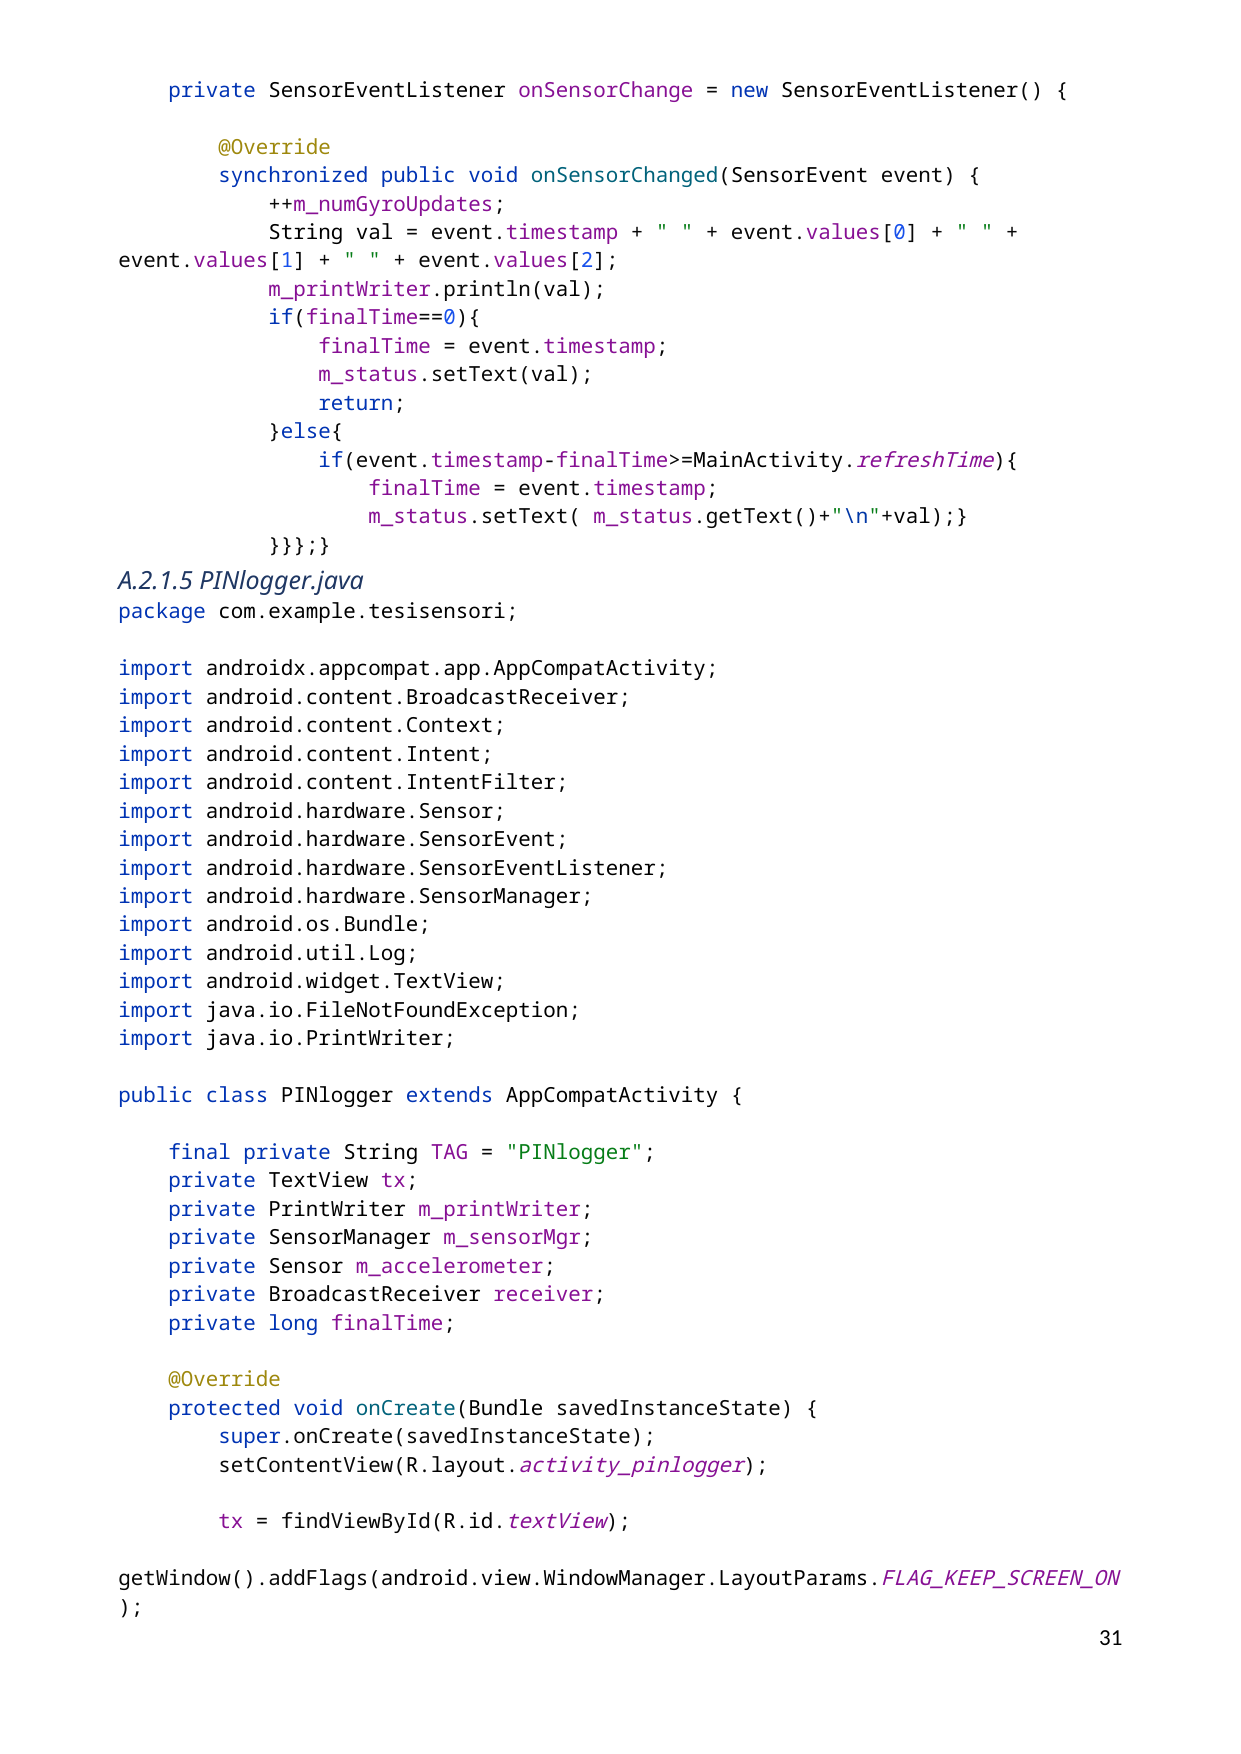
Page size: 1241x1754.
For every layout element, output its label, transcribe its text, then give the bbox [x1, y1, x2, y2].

text package com.example.tesisensori; import androidx.appcompat.app.AppCompatActivity; import android.content.BroadcastReceiver; import android.content.Context; import android.content.Intent; import android.content.IntentFilter; import android.hardware.Sensor; import android.hardware.SensorEvent; import android.hardware.SensorEventListener; import android.hardware.SensorManager; import android.os.Bundle; import android.util.Log; import android.widget.TextView; import java.io.FileNotFoundException; import java.io.PrintWriter; public class PINlogger extends AppCompatActivity { final private String TAG = "PINlogger"; private TextView tx; private PrintWriter m_printWriter; private SensorManager m_sensorMgr; private Sensor m_accelerometer; private BroadcastReceiver receiver; private long finalTime; @Override protected void onCreate(Bundle savedInstanceState) { super.onCreate(savedInstanceState); setContentView(R.layout.activity_pinlogger); tx = findViewById(R.id.textView); getWindow().addFlags(android.view.WindowManager.LayoutParams.FLAG_KEEP_SCREEN_ON); [118, 597, 1122, 1620]
text private SensorEventListener onSensorChange = new SensorEventListener() { @Override synchronized public void onSensorChanged(SensorEvent event) { ++m_numGyroUpdates; String val = event.timestamp + " " + event.values[0] + " " + event.values[1] + " " + event.values[2]; m_printWriter.println(val); if(finalTime==0){ finalTime = event.timestamp; m_status.setText(val); return; }else{ if(event.timestamp-finalTime>=MainActivity.refreshTime){ finalTime = event.timestamp; m_status.setText( m_status.getText()+"\n"+val);} }}};} [118, 75, 1122, 558]
subtitle A.2.1.5 PINlogger.java [118, 563, 1122, 597]
